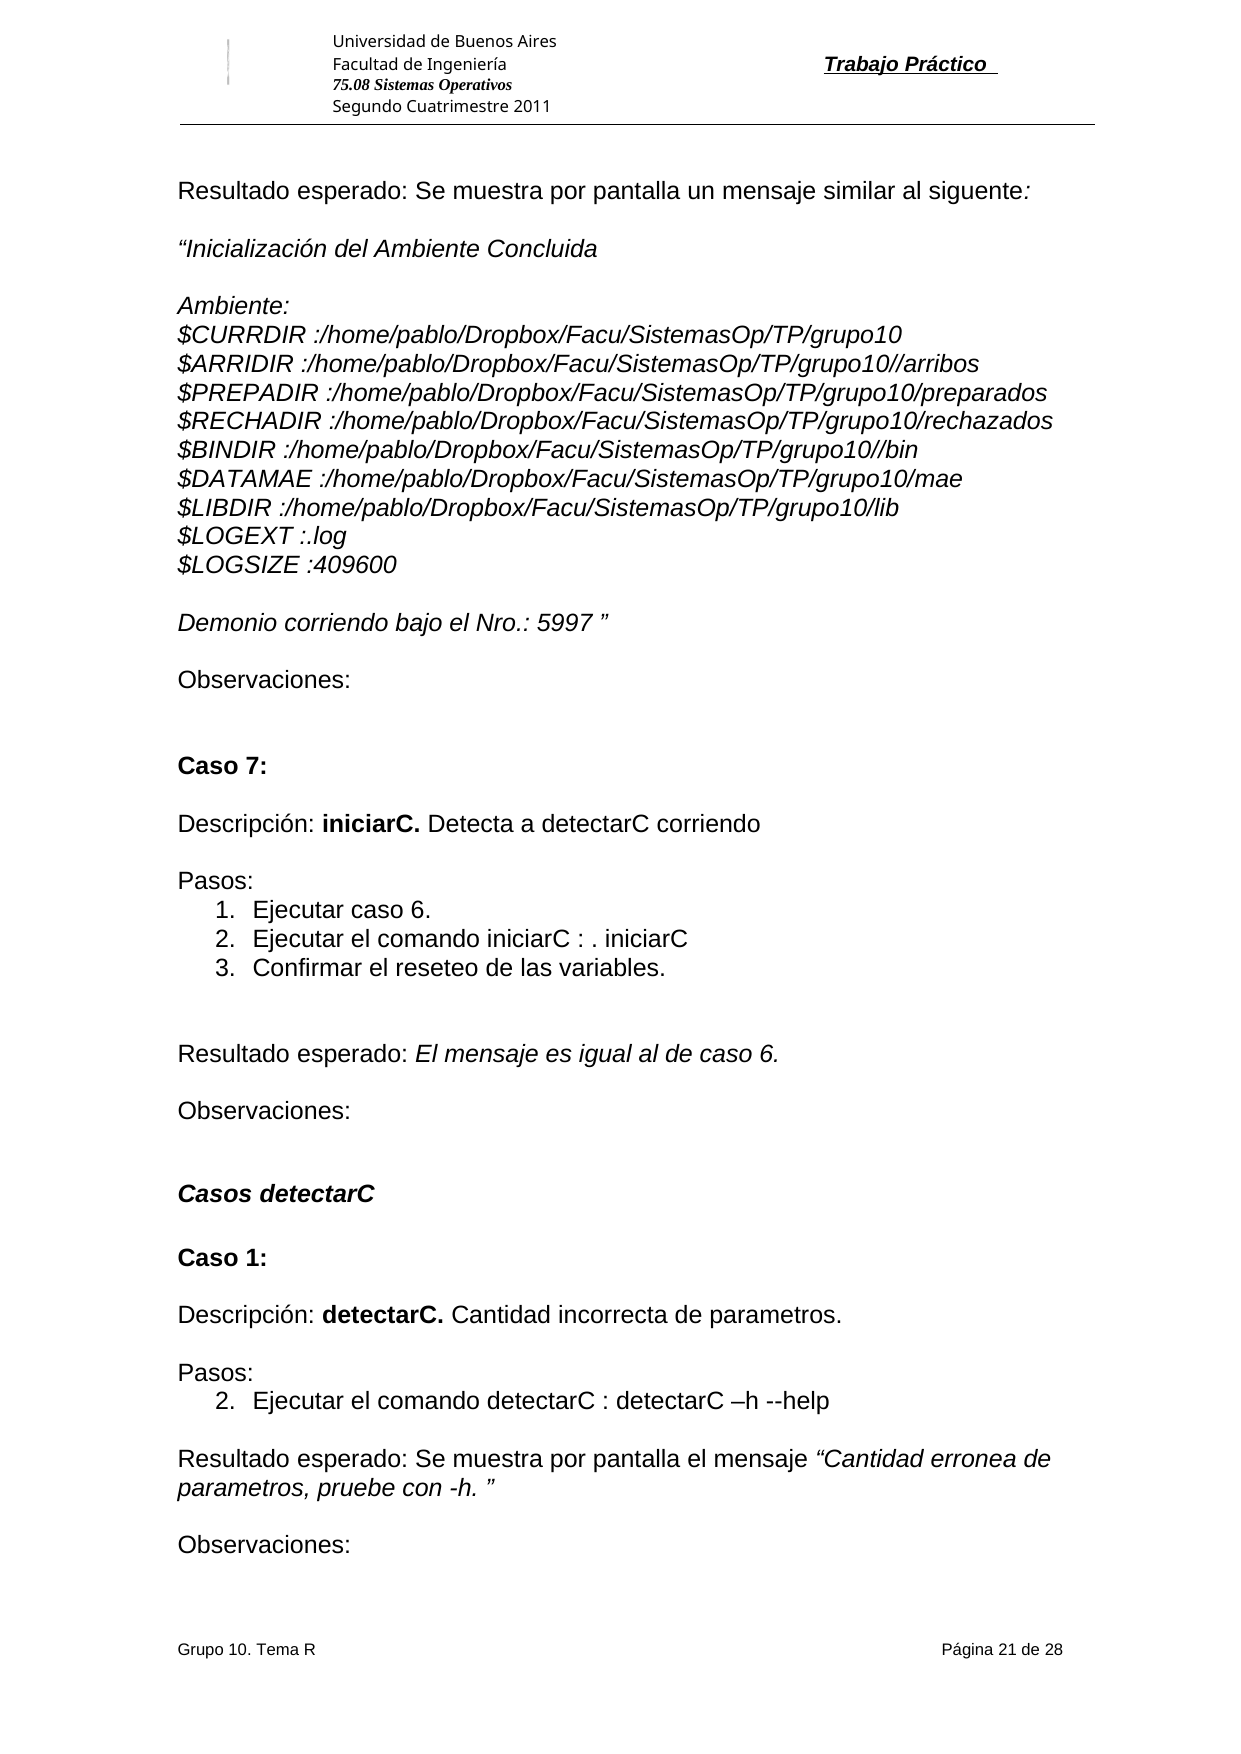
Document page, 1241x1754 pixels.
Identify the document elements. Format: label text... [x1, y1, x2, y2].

list Confirmar el reseteo de las variables. [215, 953, 1063, 981]
text $BINDIR :/home/pablo/Dropbox/Facu/SistemasOp/TP/grupo10//bin [177, 435, 1063, 464]
text “Inicialización del Ambiente Concluida [177, 234, 1063, 263]
text Observaciones: [177, 1530, 1063, 1559]
text Caso 1: [177, 1243, 1063, 1271]
text Ambiente: [177, 291, 1063, 320]
subtitle Casos detectarC [177, 1179, 1063, 1208]
text Pasos: [177, 866, 1063, 895]
text $LOGSIZE :409600 [177, 550, 1063, 579]
list Ejecutar el comando detectarC : detectarC –h --help [215, 1386, 1063, 1415]
text Demonio corriendo bajo el Nro.: 5997 ” [177, 608, 1063, 636]
text Descripción: iniciarC. Detecta a detectarC corriendo [177, 809, 1063, 838]
text $PREPADIR :/home/pablo/Dropbox/Facu/SistemasOp/TP/grupo10/preparados [177, 378, 1063, 406]
text Pasos: [177, 1358, 1063, 1386]
text Descripción: detectarC. Cantidad incorrecta de parametros. [177, 1300, 1063, 1329]
text Observaciones: [177, 665, 1063, 694]
text $LOGEXT :.log [177, 521, 1063, 550]
text Resultado esperado: Se muestra por pantalla un mensaje similar al siguente: [177, 176, 1063, 205]
text Resultado esperado: Se muestra por pantalla el mensaje “Cantidad erronea de parametros, pruebe con -h. ” [177, 1444, 1063, 1501]
text Caso 7: [177, 751, 1063, 780]
text $DATAMAE :/home/pablo/Dropbox/Facu/SistemasOp/TP/grupo10/mae [177, 464, 1063, 493]
text Resultado esperado: El mensaje es igual al de caso 6. [177, 1039, 1063, 1068]
text $ARRIDIR :/home/pablo/Dropbox/Facu/SistemasOp/TP/grupo10//arribos [177, 349, 1063, 378]
text $CURRDIR :/home/pablo/Dropbox/Facu/SistemasOp/TP/grupo10 [177, 320, 1063, 349]
text Observaciones: [177, 1096, 1063, 1125]
list Ejecutar el comando iniciarC : . iniciarC [215, 924, 1063, 953]
text $RECHADIR :/home/pablo/Dropbox/Facu/SistemasOp/TP/grupo10/rechazados [177, 406, 1063, 435]
text $LIBDIR :/home/pablo/Dropbox/Facu/SistemasOp/TP/grupo10/lib [177, 493, 1063, 521]
list Ejecutar caso 6. [215, 895, 1063, 924]
